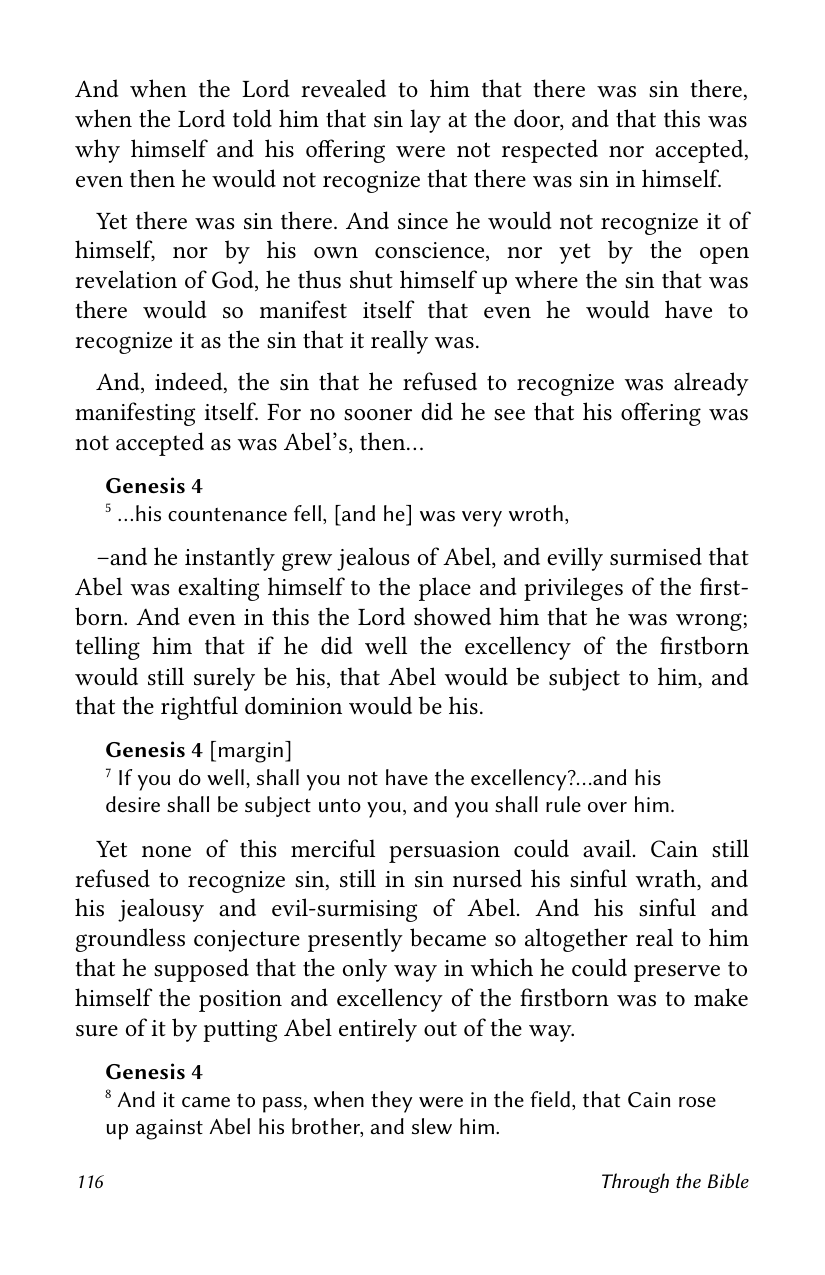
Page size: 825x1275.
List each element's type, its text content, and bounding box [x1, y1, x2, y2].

text –and he instantly grew jealous of Abel, and evilly surmised that Abel was exalting himself to the place and privileges of the first-born. And even in this the Lord showed him that he was wrong; telling him that if he did well the excellency of the firstborn would still surely be his, that Abel would be subject to him, and that the rightful dominion would be his. [75, 543, 750, 721]
text And, indeed, the sin that he refused to recognize was already manifesting itself. For no sooner did he see that his offering was not accepted as was Abel’s, then… [75, 368, 750, 457]
text Genesis 4 [105, 473, 750, 499]
text 5 ...his countenance fell, [and he] was very wroth, [105, 501, 720, 527]
text Yet there was sin there. And since he would not recognize it of himself, nor by his own conscience, nor yet by the open revelation of God, he thus shut himself up where the sin that was there would so manifest itself that even he would have to recognize it as the sin that it really was. [75, 207, 750, 355]
text Genesis 4 [margin] [105, 737, 750, 763]
text Genesis 4 [105, 1059, 750, 1085]
text 8 And it came to pass, when they were in the field, that Cain rose up against Abel his brother, and slew him. [105, 1087, 720, 1140]
text Yet none of this merciful persuasion could avail. Cain still refused to recognize sin, still in sin nursed his sinful wrath, and his jealousy and evil-surmising of Abel. And his sinful and groundless conjecture presently became so altogether real to him that he supposed that the only way in which he could preserve to himself the position and excellency of the firstborn was to make sure of it by putting Abel entirely out of the way. [75, 835, 750, 1043]
text 7 If you do well, shall you not have the excellency?...and his desire shall be subject unto you, and you shall rule over him. [105, 765, 720, 818]
text And when the Lord revealed to him that there was sin there, when the Lord told him that sin lay at the door, and that this was why himself and his offering were not respected nor accepted, even then he would not recognize that there was sin in himself. [75, 75, 750, 193]
